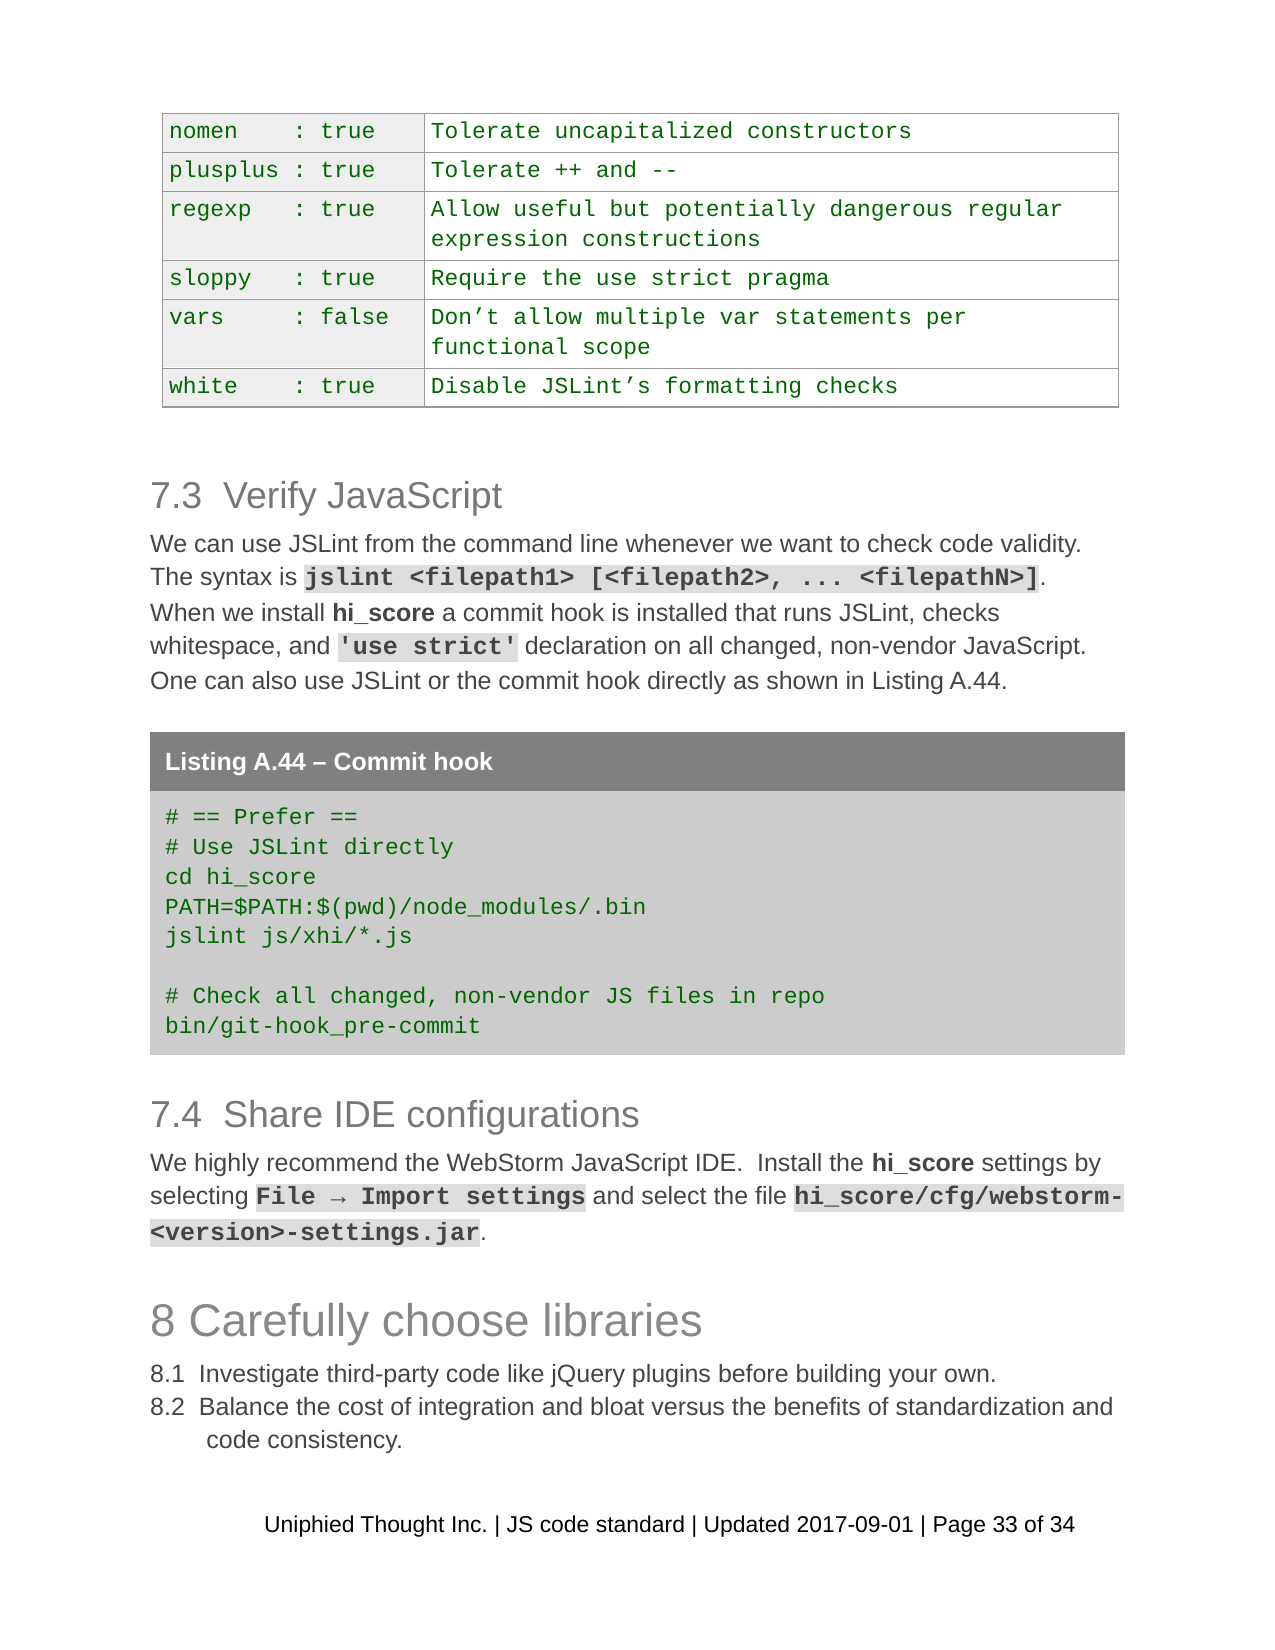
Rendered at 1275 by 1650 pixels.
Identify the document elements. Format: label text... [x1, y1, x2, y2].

table_cell Disable JSLint’s formatting checks [425, 369, 1118, 406]
table_cell plusplus : true [163, 153, 424, 191]
table_cell Require the use strict pragma [425, 261, 1118, 298]
table_cell regexp : true [163, 192, 424, 259]
table_header Listing A.44 – Commit hook [150, 732, 1125, 791]
text We highly recommend the WebStorm JavaScript IDE. Install the hi_score settings by selecting File → Import settings and select the file hi_score/cfg/webstorm-<version>-settings.jar. [150, 1148, 1125, 1247]
table_cell white : true [163, 369, 424, 406]
table_cell vars : false [163, 300, 424, 367]
table_cell nomen : true [163, 114, 424, 152]
table_cell Tolerate uncapitalized constructors [425, 114, 1118, 152]
table_cell Tolerate ++ and -- [425, 153, 1118, 191]
table_cell Don’t allow multiple var statements per functional scope [425, 300, 1118, 367]
table_cell Allow useful but potentially dangerous regular expression constructions [425, 192, 1118, 259]
list Balance the cost of integration and bloat versus the benefits of standardization and code consistency. [150, 1392, 1125, 1454]
subtitle Carefully choose libraries [150, 1294, 1125, 1346]
subtitle Share IDE configurations [150, 1093, 1125, 1136]
list Investigate third-party code like jQuery plugins before building your own. [150, 1359, 1125, 1388]
text We can use JSLint from the command line whenever we want to check code validity. The syntax is jslint <filepath1> [<filepath2>, ... <filepathN>]. When we install hi_score a commit hook is installed that runs JSLint, checks whitespace, and 'use strict' declaration on all changed, non-vendor JavaScript. One can also use JSLint or the commit hook directly as shown in Listing A.44. [150, 529, 1125, 694]
table_cell sloppy : true [163, 261, 424, 298]
table_cell # == Prefer == # Use JSLint directly cd hi_score PATH=$PATH:$(pwd)/node_modules/.bin jslint js/xhi/*.js # Check all changed, non-vendor JS files in repo bin/git-hook_pre-commit [150, 791, 1125, 1055]
subtitle Verify JavaScript [150, 474, 1125, 517]
